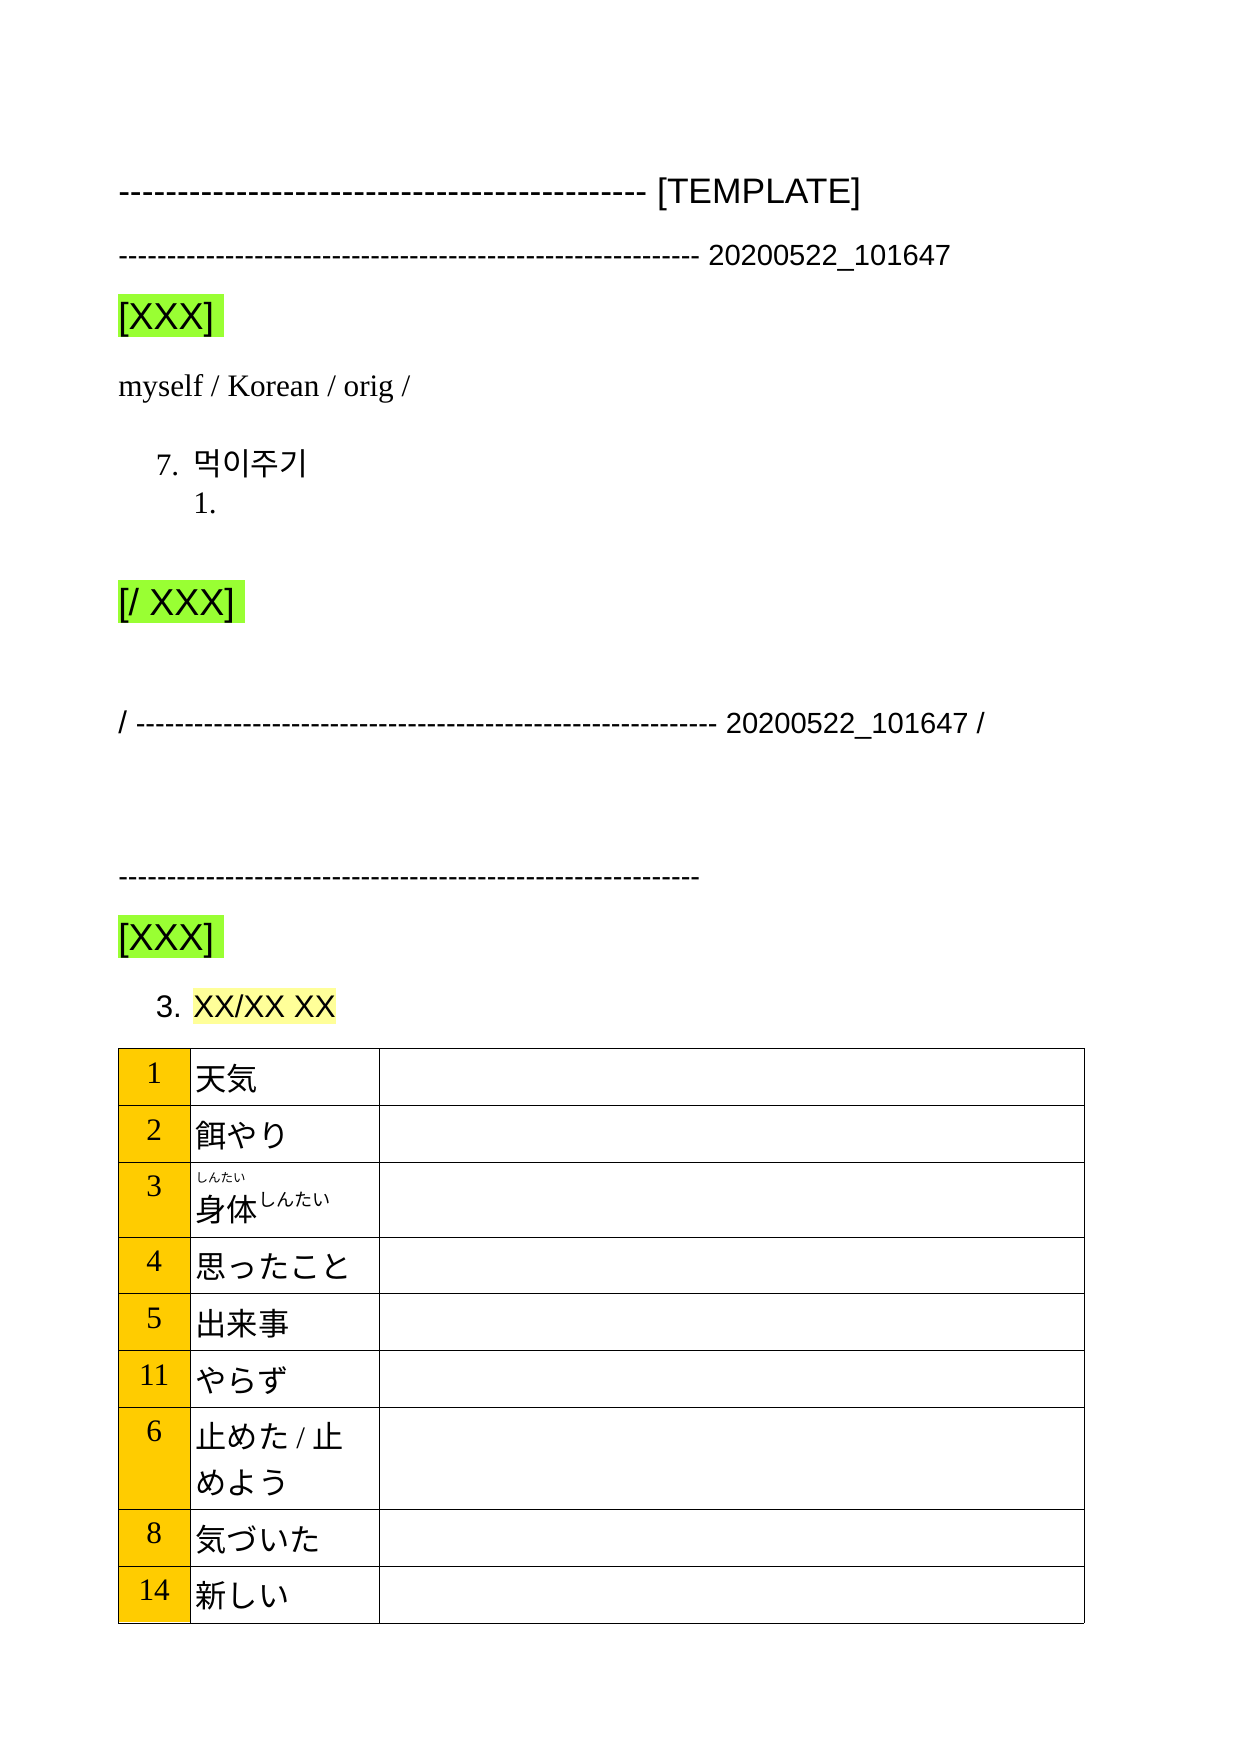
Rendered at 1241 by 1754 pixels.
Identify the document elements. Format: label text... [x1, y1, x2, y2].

table_cell 2 [119, 1106, 190, 1162]
table_cell 身体しんたいしんたい [191, 1163, 379, 1237]
table_cell 4 [119, 1238, 190, 1293]
table_cell 出来事 [191, 1294, 379, 1350]
table_cell 餌やり [191, 1106, 379, 1162]
text myself / Korean / orig / [118, 367, 1122, 403]
table_header [380, 1049, 1084, 1105]
table_cell やらず [191, 1351, 379, 1407]
list 먹이주기 [156, 439, 1122, 484]
table_cell 3 [119, 1163, 190, 1237]
table_cell 5 [119, 1294, 190, 1350]
text ------------------------------------------------------------ [118, 859, 1122, 893]
table_header 天気 [191, 1049, 379, 1105]
table_cell [380, 1351, 1084, 1407]
table_cell 新しい [191, 1567, 379, 1622]
table_cell [380, 1238, 1084, 1293]
table_cell [380, 1294, 1084, 1350]
text [XXX] [118, 915, 1122, 958]
table_cell [380, 1567, 1084, 1622]
table_cell 思ったこと [191, 1238, 379, 1293]
table_cell 8 [119, 1510, 190, 1566]
table_cell 11 [119, 1351, 190, 1407]
table_cell 止めた / 止めよう [191, 1408, 379, 1509]
text ------------------------------------------------------------ 20200522_101647 [118, 238, 1122, 272]
table_cell 14 [119, 1567, 190, 1622]
list XX/XX XX [156, 988, 1122, 1024]
table_cell 気づいた [191, 1510, 379, 1566]
table_cell [380, 1510, 1084, 1566]
text --------------------------------------------- [TEMPLATE] [118, 170, 1122, 211]
table_cell 6 [119, 1408, 190, 1509]
table_header 1 [119, 1049, 190, 1105]
text [/ XXX] [118, 580, 1122, 623]
text / ------------------------------------------------------------ 20200522_101647 / [118, 704, 1122, 740]
text [XXX] [118, 294, 1122, 337]
table_cell [380, 1163, 1084, 1237]
table_cell [380, 1408, 1084, 1509]
table_cell [380, 1106, 1084, 1162]
